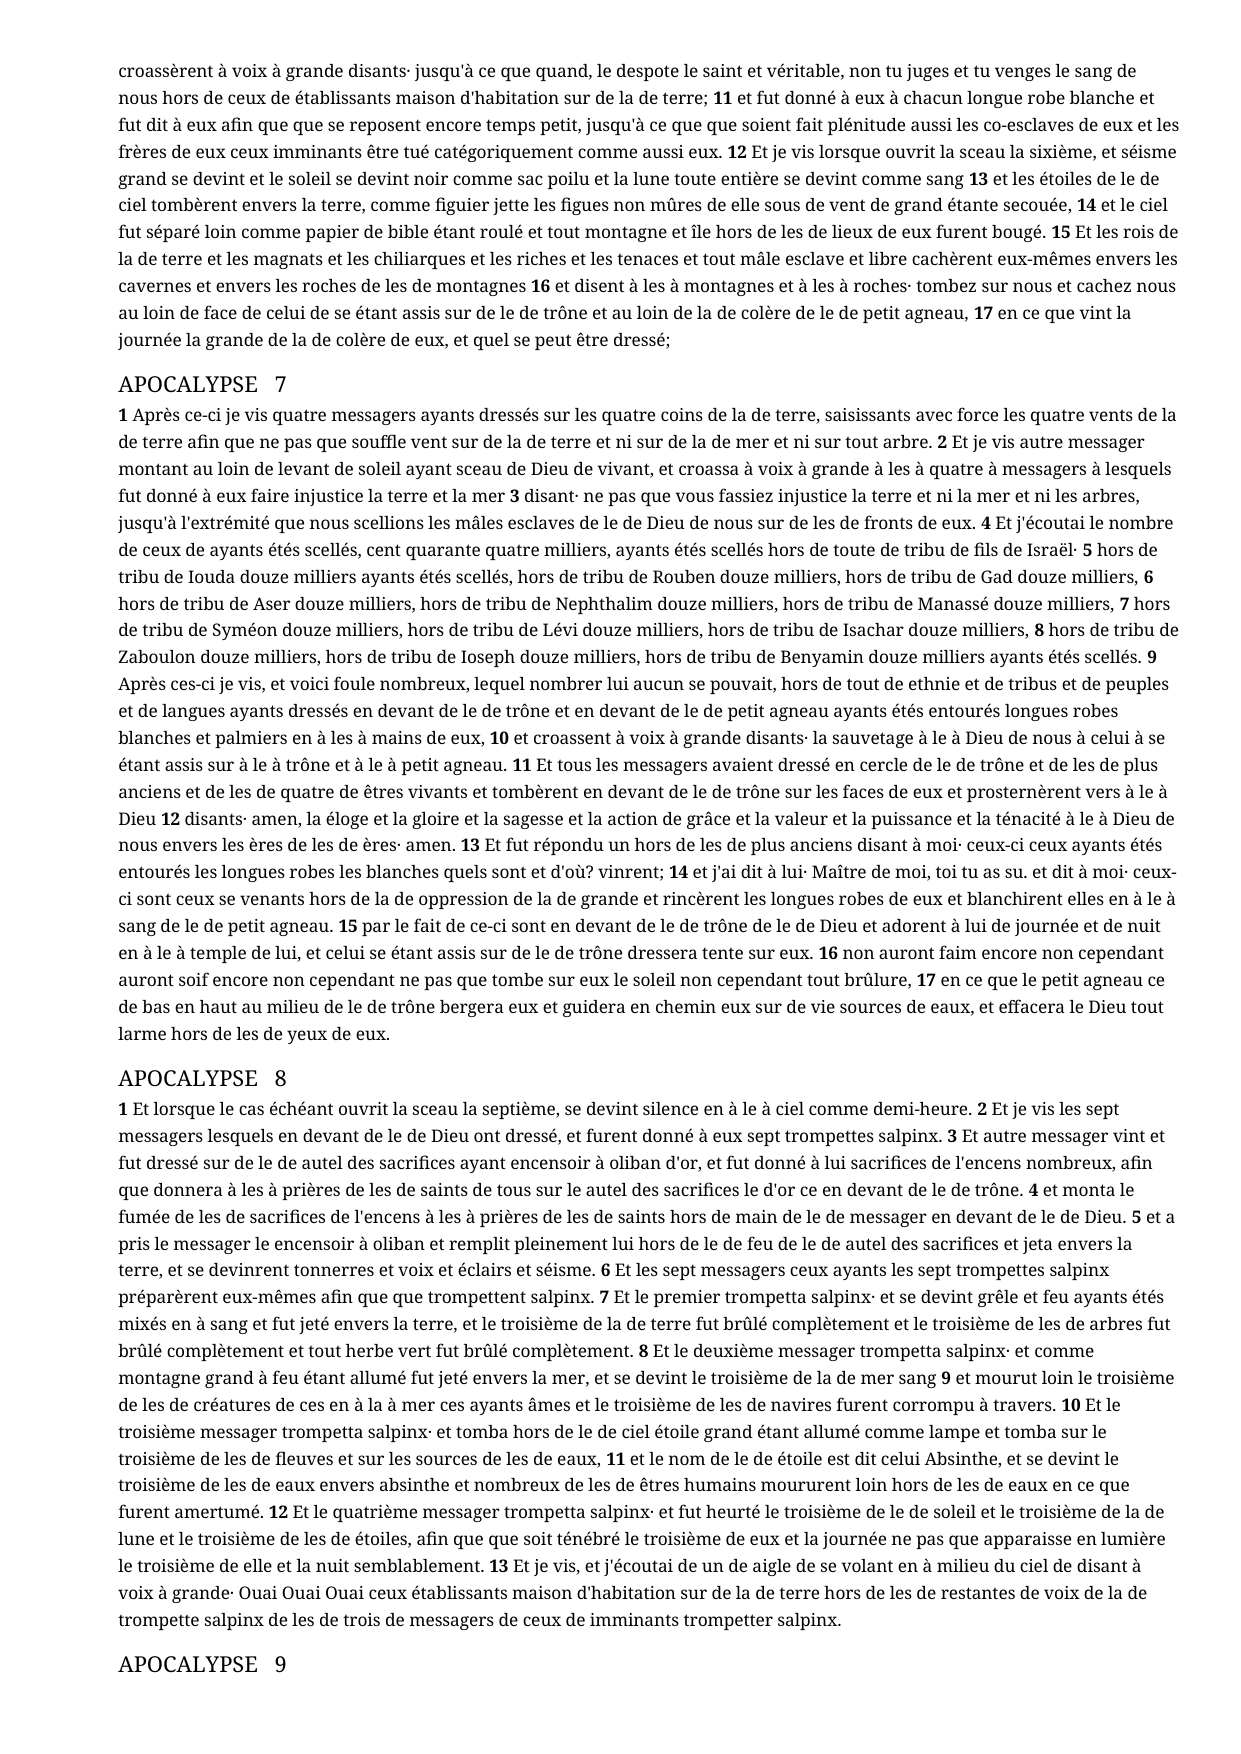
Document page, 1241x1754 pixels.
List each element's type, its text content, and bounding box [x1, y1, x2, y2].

text 1 Et lorsque le cas échéant ouvrit la sceau la septième, se devint silence en à le à ciel comme demi-heure. 2 Et je vis les sept messagers lesquels en devant de le de Dieu ont dressé, et furent donné à eux sept trompettes salpinx. 3 Et autre messager vint et fut dressé sur de le de autel des sacrifices ayant encensoir à oliban d'or, et fut donné à lui sacrifices de l'encens nombreux, afin que donnera à les à prières de les de saints de tous sur le autel des sacrifices le d'or ce en devant de le de trône. 4 et monta le fumée de les de sacrifices de l'encens à les à prières de les de saints hors de main de le de messager en devant de le de Dieu. 5 et a pris le messager le encensoir à oliban et remplit pleinement lui hors de le de feu de le de autel des sacrifices et jeta envers la terre, et se devinrent tonnerres et voix et éclairs et séisme. 6 Et les sept messagers ceux ayants les sept trompettes salpinx préparèrent eux-mêmes afin que que trompettent salpinx. 7 Et le premier trompetta salpinx· et se devint grêle et feu ayants étés mixés en à sang et fut jeté envers la terre, et le troisième de la de terre fut brûlé complètement et le troisième de les de arbres fut brûlé complètement et tout herbe vert fut brûlé complètement. 8 Et le deuxième messager trompetta salpinx· et comme montagne grand à feu étant allumé fut jeté envers la mer, et se devint le troisième de la de mer sang 9 et mourut loin le troisième de les de créatures de ces en à la à mer ces ayants âmes et le troisième de les de navires furent corrompu à travers. 10 Et le troisième messager trompetta salpinx· et tomba hors de le de ciel étoile grand étant allumé comme lampe et tomba sur le troisième de les de fleuves et sur les sources de les de eaux, 11 et le nom de le de étoile est dit celui Absinthe, et se devint le troisième de les de eaux envers absinthe et nombreux de les de êtres humains moururent loin hors de les de eaux en ce que furent amertumé. 12 Et le quatrième messager trompetta salpinx· et fut heurté le troisième de le de soleil et le troisième de la de lune et le troisième de les de étoiles, afin que que soit ténébré le troisième de eux et la journée ne pas que apparaisse en lumière le troisième de elle et la nuit semblablement. 13 Et je vis, et j'écoutai de un de aigle de se volant en à milieu du ciel de disant à voix à grande· Ouai Ouai Ouai ceux établissants maison d'habitation sur de la de terre hors de les de restantes de voix de la de trompette salpinx de les de trois de messagers de ceux de imminants trompetter salpinx. [118, 1097, 1181, 1631]
text 1 Après ce-ci je vis quatre messagers ayants dressés sur les quatre coins de la de terre, saisissants avec force les quatre vents de la de terre afin que ne pas que souffle vent sur de la de terre et ni sur de la de mer et ni sur tout arbre. 2 Et je vis autre messager montant au loin de levant de soleil ayant sceau de Dieu de vivant, et croassa à voix à grande à les à quatre à messagers à lesquels fut donné à eux faire injustice la terre et la mer 3 disant· ne pas que vous fassiez injustice la terre et ni la mer et ni les arbres, jusqu'à l'extrémité que nous scellions les mâles esclaves de le de Dieu de nous sur de les de fronts de eux. 4 Et j'écoutai le nombre de ceux de ayants étés scellés, cent quarante quatre milliers, ayants étés scellés hors de toute de tribu de fils de Israël· 5 hors de tribu de Iouda douze milliers ayants étés scellés, hors de tribu de Rouben douze milliers, hors de tribu de Gad douze milliers, 6 hors de tribu de Aser douze milliers, hors de tribu de Nephthalim douze milliers, hors de tribu de Manassé douze milliers, 7 hors de tribu de Syméon douze milliers, hors de tribu de Lévi douze milliers, hors de tribu de Isachar douze milliers, 8 hors de tribu de Zaboulon douze milliers, hors de tribu de Ioseph douze milliers, hors de tribu de Benyamin douze milliers ayants étés scellés. 9 Après ces-ci je vis, et voici foule nombreux, lequel nombrer lui aucun se pouvait, hors de tout de ethnie et de tribus et de peuples et de langues ayants dressés en devant de le de trône et en devant de le de petit agneau ayants étés entourés longues robes blanches et palmiers en à les à mains de eux, 10 et croassent à voix à grande disants· la sauvetage à le à Dieu de nous à celui à se étant assis sur à le à trône et à le à petit agneau. 11 Et tous les messagers avaient dressé en cercle de le de trône et de les de plus anciens et de les de quatre de êtres vivants et tombèrent en devant de le de trône sur les faces de eux et prosternèrent vers à le à Dieu 12 disants· amen, la éloge et la gloire et la sagesse et la action de grâce et la valeur et la puissance et la ténacité à le à Dieu de nous envers les ères de les de ères· amen. 13 Et fut répondu un hors de les de plus anciens disant à moi· ceux-ci ceux ayants étés entourés les longues robes les blanches quels sont et d'où? vinrent; 14 et j'ai dit à lui· Maître de moi, toi tu as su. et dit à moi· ceux-ci sont ceux se venants hors de la de oppression de la de grande et rincèrent les longues robes de eux et blanchirent elles en à le à sang de le de petit agneau. 15 par le fait de ce-ci sont en devant de le de trône de le de Dieu et adorent à lui de journée et de nuit en à le à temple de lui, et celui se étant assis sur de le de trône dressera tente sur eux. 16 non auront faim encore non cependant auront soif encore non cependant ne pas que tombe sur eux le soleil non cependant tout brûlure, 17 en ce que le petit agneau ce de bas en haut au milieu de le de trône bergera eux et guidera en chemin eux sur de vie sources de eaux, et effacera le Dieu tout larme hors de les de yeux de eux. [118, 403, 1181, 1045]
text APOCALYPSE 7 [118, 369, 1181, 399]
text croassèrent à voix à grande disants· jusqu'à ce que quand, le despote le saint et véritable, non tu juges et tu venges le sang de nous hors de ceux de établissants maison d'habitation sur de la de terre; 11 et fut donné à eux à chacun longue robe blanche et fut dit à eux afin que que se reposent encore temps petit, jusqu'à ce que que soient fait plénitude aussi les co-esclaves de eux et les frères de eux ceux imminants être tué catégoriquement comme aussi eux. 12 Et je vis lorsque ouvrit la sceau la sixième, et séisme grand se devint et le soleil se devint noir comme sac poilu et la lune toute entière se devint comme sang 13 et les étoiles de le de ciel tombèrent envers la terre, comme figuier jette les figues non mûres de elle sous de vent de grand étante secouée, 14 et le ciel fut séparé loin comme papier de bible étant roulé et tout montagne et île hors de les de lieux de eux furent bougé. 15 Et les rois de la de terre et les magnats et les chiliarques et les riches et les tenaces et tout mâle esclave et libre cachèrent eux-mêmes envers les cavernes et envers les roches de les de montagnes 16 et disent à les à montagnes et à les à roches· tombez sur nous et cachez nous au loin de face de celui de se étant assis sur de le de trône et au loin de la de colère de le de petit agneau, 17 en ce que vint la journée la grande de la de colère de eux, et quel se peut être dressé; [118, 59, 1181, 351]
text APOCALYPSE 8 [118, 1063, 1181, 1093]
text APOCALYPSE 9 [118, 1649, 1181, 1679]
